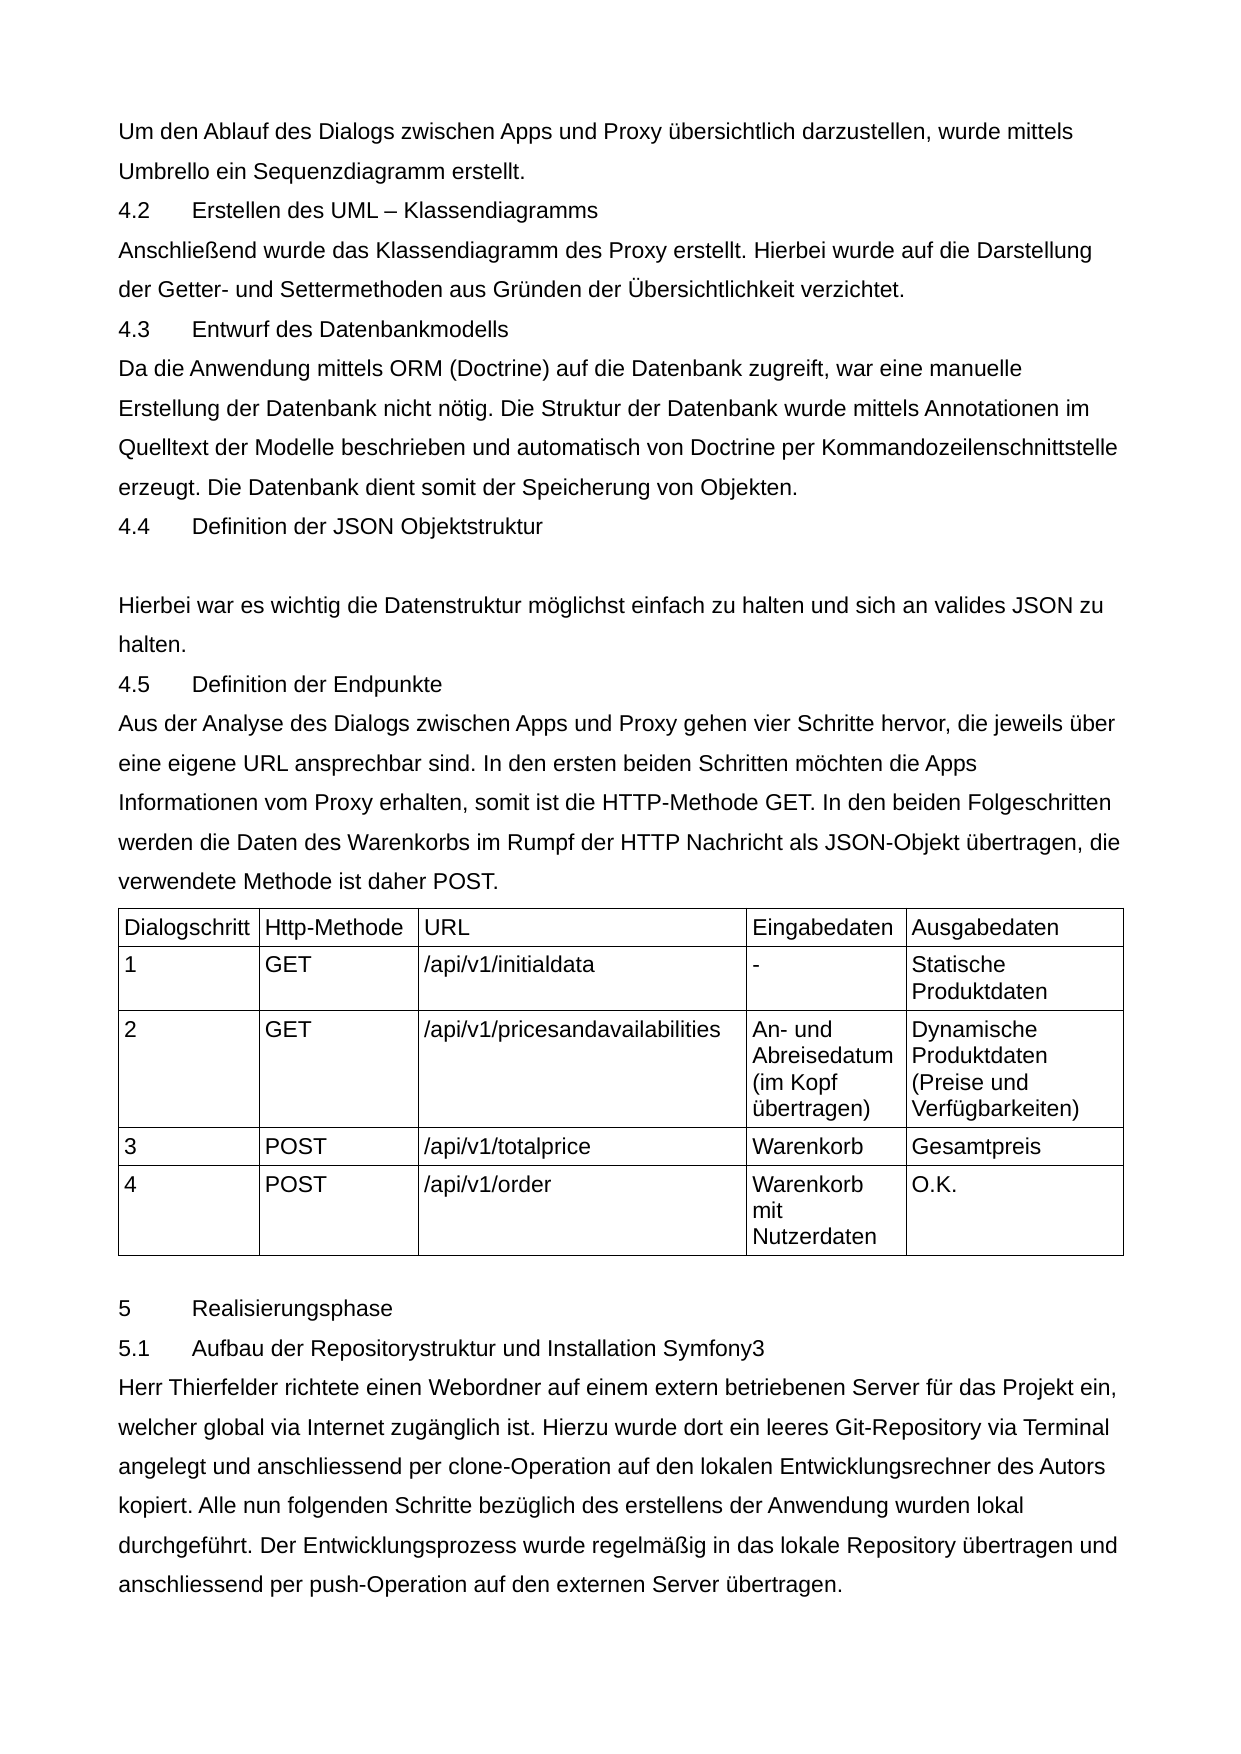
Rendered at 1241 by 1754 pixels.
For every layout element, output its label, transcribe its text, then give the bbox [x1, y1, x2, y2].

text Aus der Analyse des Dialogs zwischen Apps und Proxy gehen vier Schritte hervor, die jeweils über eine eigene URL ansprechbar sind. In den ersten beiden Schritten möchten die Apps Informationen vom Proxy erhalten, somit ist die HTTP-Methode GET. In den beiden Folgeschritten werden die Daten des Warenkorbs im Rumpf der HTTP Nachricht als JSON-Objekt übertragen, die verwendete Methode ist daher POST. [118, 710, 1122, 894]
table_cell 1 [119, 947, 259, 1010]
text 4.5 Definition der Endpunkte [118, 671, 1122, 697]
table_cell POST [260, 1166, 418, 1255]
table_cell POST [260, 1128, 418, 1165]
table_cell GET [260, 1011, 418, 1127]
table_cell 2 [119, 1011, 259, 1127]
table_cell Dynamische Produktdaten (Preise und Verfügbarkeiten) [907, 1011, 1123, 1127]
table_cell Warenkorb mit Nutzerdaten [747, 1166, 906, 1255]
table_cell /api/v1/totalprice [419, 1128, 746, 1165]
text Um den Ablauf des Dialogs zwischen Apps und Proxy übersichtlich darzustellen, wurde mittels Umbrello ein Sequenzdiagramm erstellt. [118, 118, 1122, 184]
table_cell Statische Produktdaten [907, 947, 1123, 1010]
table_cell Gesamtpreis [907, 1128, 1123, 1165]
table_cell /api/v1/pricesandavailabilities [419, 1011, 746, 1127]
table_cell GET [260, 947, 418, 1010]
table_header Http-Methode [260, 909, 418, 946]
table_cell - [747, 947, 906, 1010]
table_header Eingabedaten [747, 909, 906, 946]
table_cell 3 [119, 1128, 259, 1165]
text 5.1 Aufbau der Repositorystruktur und Installation Symfony3 [118, 1334, 1122, 1361]
text 4.2 Erstellen des UML – Klassendiagramms [118, 197, 1122, 223]
text 4.4 Definition der JSON Objektstruktur [118, 513, 1122, 539]
text Da die Anwendung mittels ORM (Doctrine) auf die Datenbank zugreift, war eine manuelle Erstellung der Datenbank nicht nötig. Die Struktur der Datenbank wurde mittels Annotationen im Quelltext der Modelle beschrieben und automatisch von Doctrine per Kommandozeilenschnittstelle erzeugt. Die Datenbank dient somit der Speicherung von Objekten. [118, 355, 1122, 500]
text Herr Thierfelder richtete einen Webordner auf einem extern betriebenen Server für das Projekt ein, welcher global via Internet zugänglich ist. Hierzu wurde dort ein leeres Git-Repository via Terminal angelegt und anschliessend per clone-Operation auf den lokalen Entwicklungsrechner des Autors kopiert. Alle nun folgenden Schritte bezüglich des erstellens der Anwendung wurden lokal durchgeführt. Der Entwicklungsprozess wurde regelmäßig in das lokale Repository übertragen und anschliessend per push-Operation auf den externen Server übertragen. [118, 1374, 1122, 1598]
text 4.3 Entwurf des Datenbankmodells [118, 316, 1122, 342]
table_cell /api/v1/order [419, 1166, 746, 1255]
text Hierbei war es wichtig die Datenstruktur möglichst einfach zu halten und sich an valides JSON zu halten. [118, 592, 1122, 658]
table_header Ausgabedaten [907, 909, 1123, 946]
table_cell O.K. [907, 1166, 1123, 1255]
table_cell /api/v1/initialdata [419, 947, 746, 1010]
table_cell An- und Abreisedatum (im Kopf übertragen) [747, 1011, 906, 1127]
text 5 Realisierungsphase [118, 1295, 1122, 1321]
table_cell Warenkorb [747, 1128, 906, 1165]
table_header URL [419, 909, 746, 946]
text Anschließend wurde das Klassendiagramm des Proxy erstellt. Hierbei wurde auf die Darstellung der Getter- und Settermethoden aus Gründen der Übersichtlichkeit verzichtet. [118, 237, 1122, 302]
table_header Dialogschritt [119, 909, 259, 946]
table_cell 4 [119, 1166, 259, 1255]
